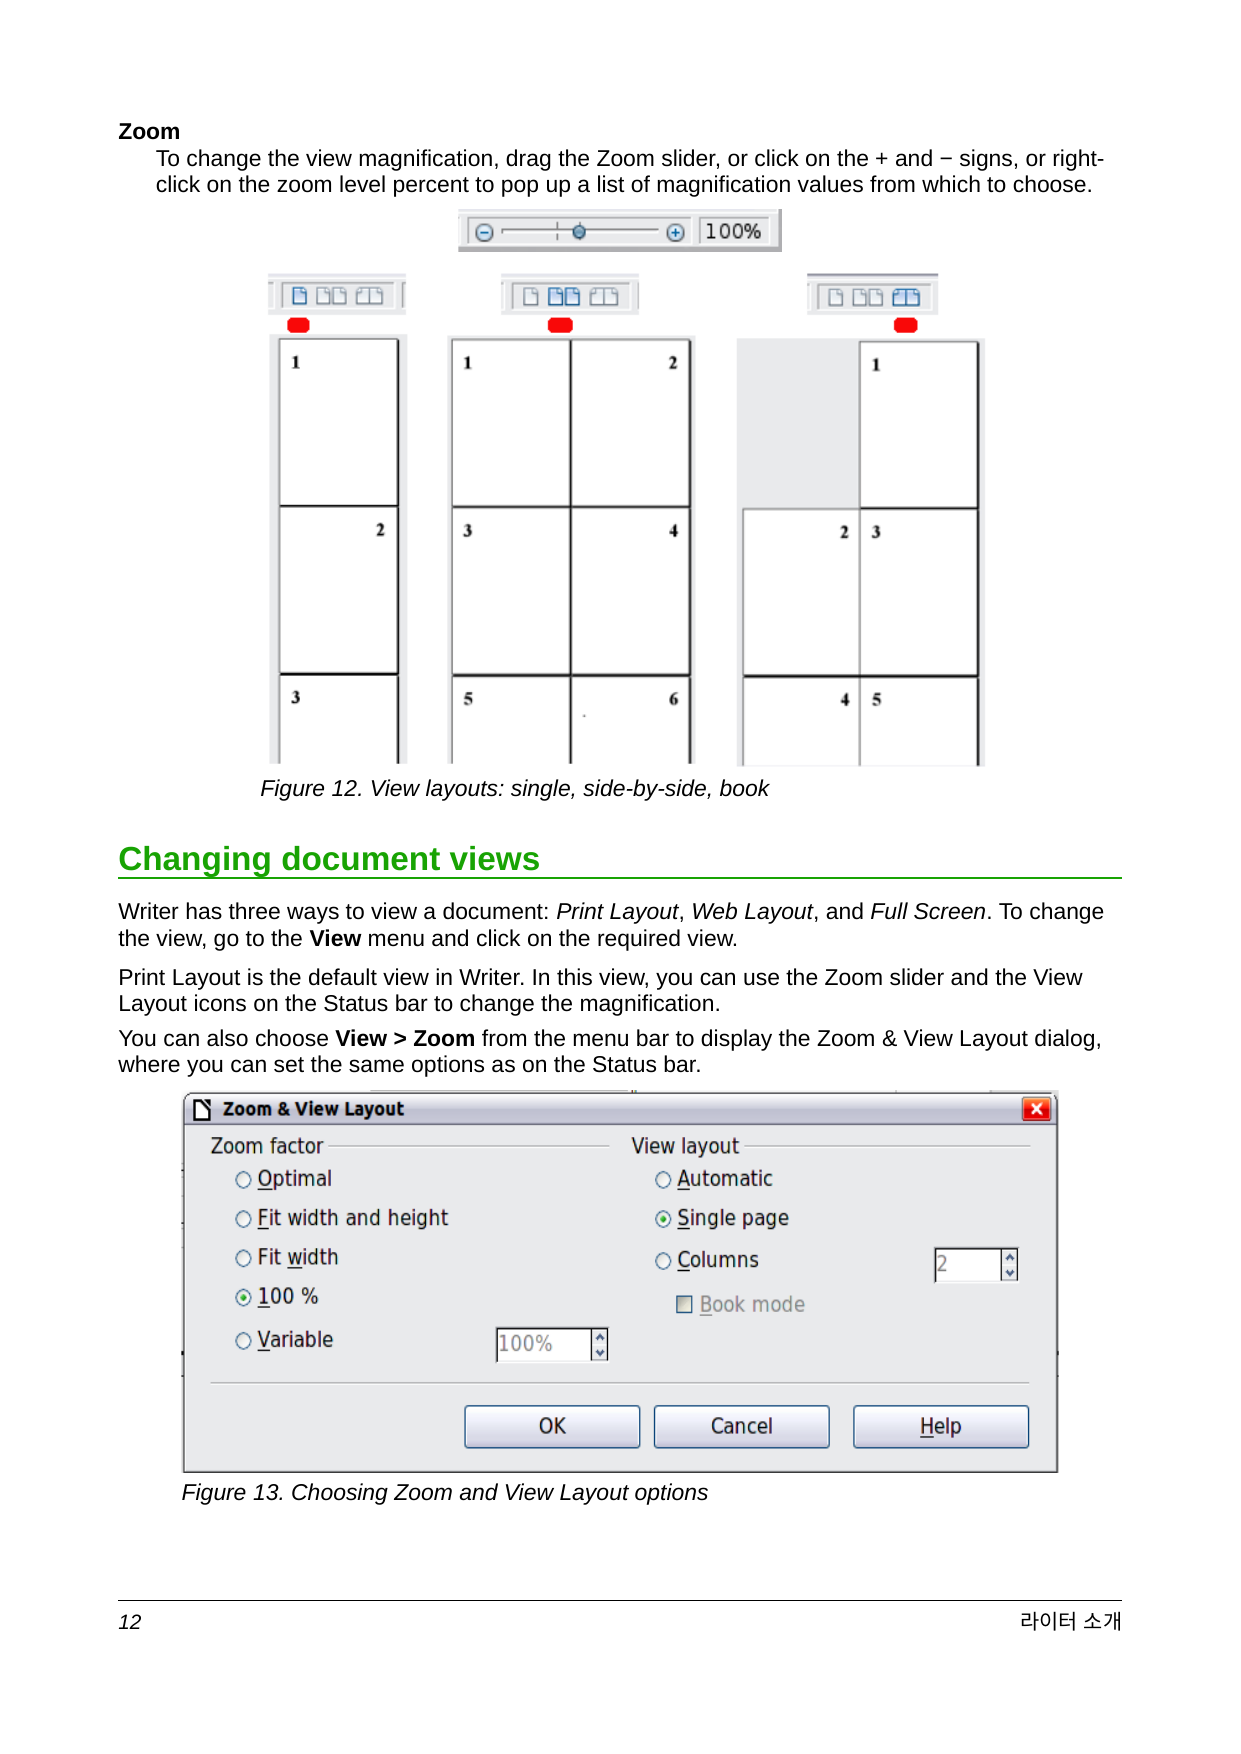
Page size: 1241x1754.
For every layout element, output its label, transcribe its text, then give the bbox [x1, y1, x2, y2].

text Writer has three ways to view a document: Print Layout, Web Layout, and Full Screen. To change the view, go to the View menu and click on the required view. [118, 898, 1122, 951]
subtitle Changing document views [118, 839, 1122, 877]
picture [181, 1090, 1059, 1473]
text Figure 12. View layouts: single, side-by-side, book [260, 775, 980, 801]
picture [260, 264, 999, 775]
text Print Layout is the default view in Writer. In this view, you can use the Zoom slider and the View Layout icons on the Status bar to change the magnification. [118, 963, 1122, 1016]
text Zoom [118, 118, 1122, 144]
text To change the view magnification, drag the Zoom slider, or click on the + and − signs, or right-click on the zoom level percent to pop up a list of magnification values from which to choose. [156, 144, 1122, 197]
text Figure 13. Choosing Zoom and View Layout options [181, 1479, 1059, 1505]
picture [458, 209, 782, 252]
text You can also choose View > Zoom from the menu bar to display the Zoom & View Layout dialog, where you can set the same options as on the Status bar. [118, 1025, 1122, 1078]
